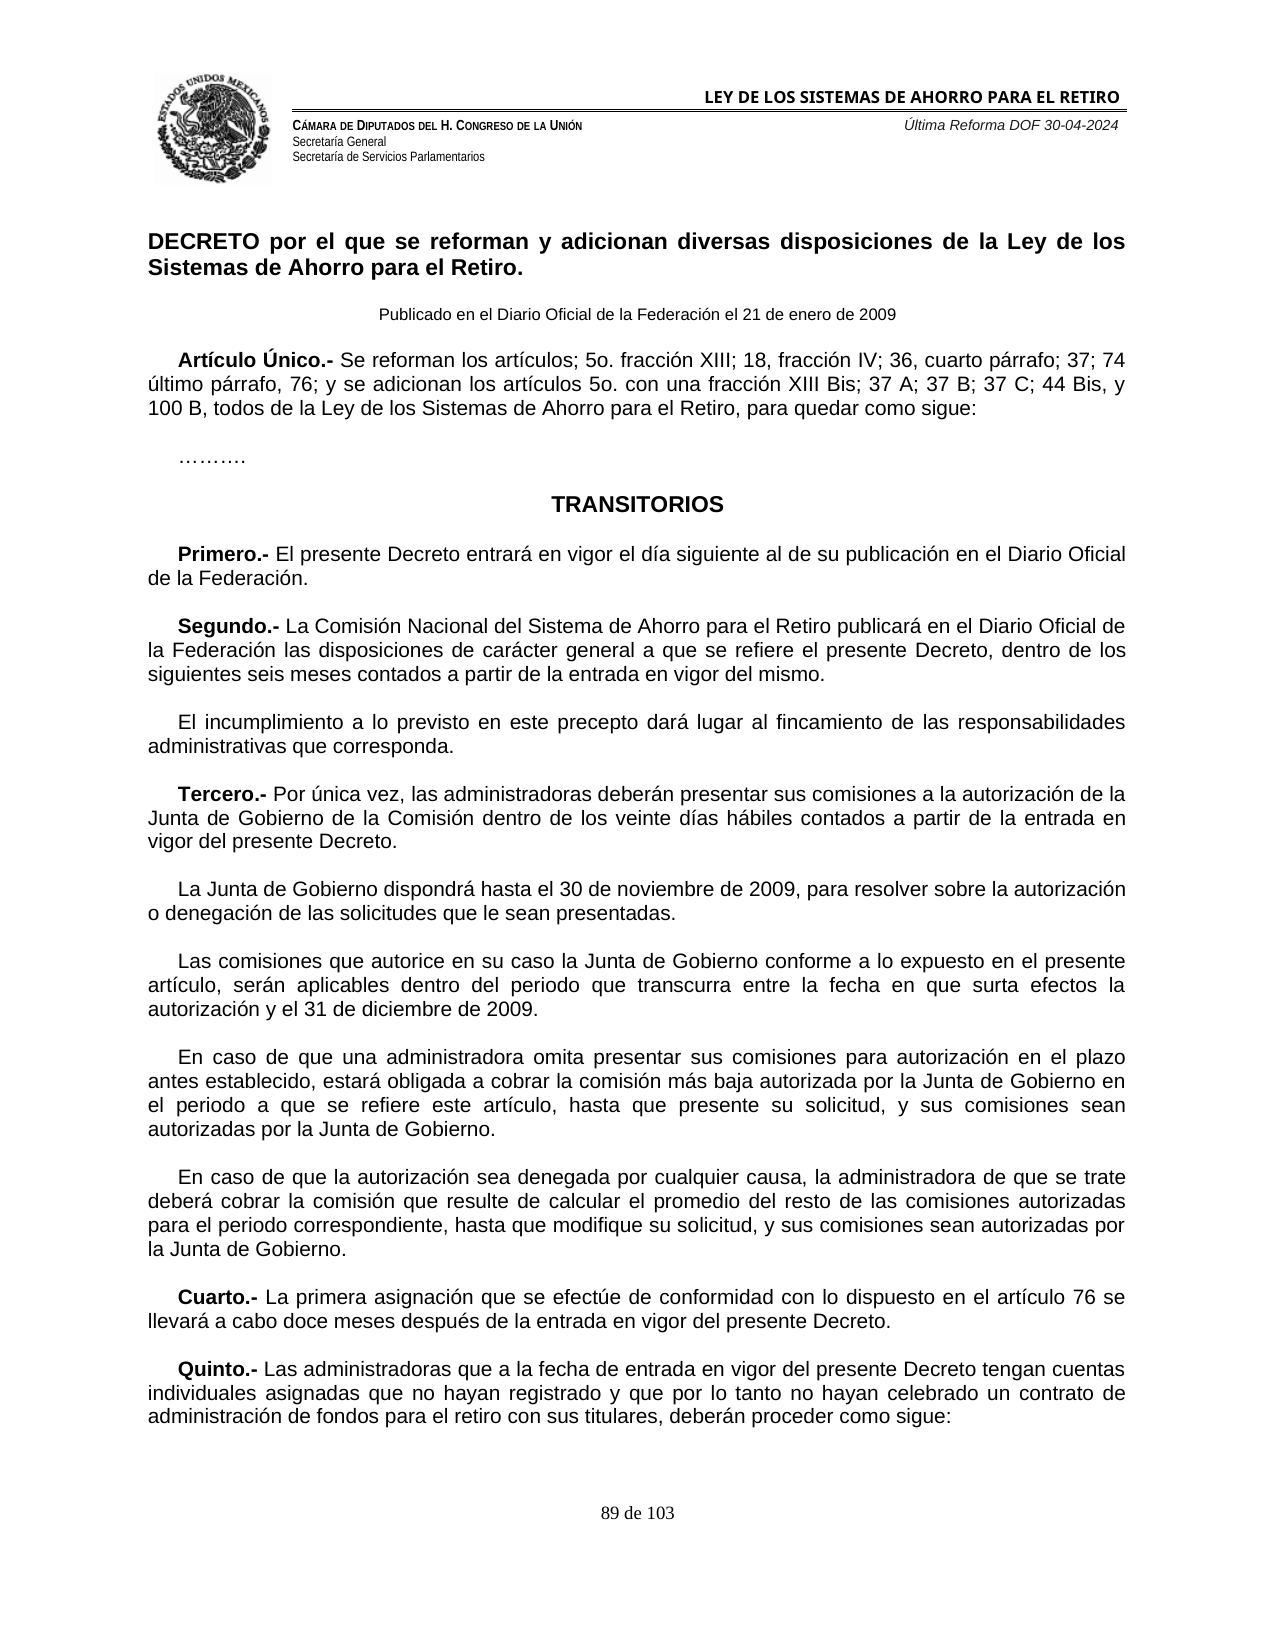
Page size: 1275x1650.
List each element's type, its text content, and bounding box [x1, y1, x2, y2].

text Segundo.- La Comisión Nacional del Sistema de Ahorro para el Retiro publicará en el Diario Oficial de la Federación las disposiciones de carácter general a que se refiere el presente Decreto, dentro de los siguientes seis meses contados a partir de la entrada en vigor del mismo. [148, 614, 1127, 686]
text Artículo Único.- Se reforman los artículos; 5o. fracción XIII; 18, fracción IV; 36, cuarto párrafo; 37; 74 último párrafo, 76; y se adicionan los artículos 5o. con una fracción XIII Bis; 37 A; 37 B; 37 C; 44 Bis, y 100 B, todos de la Ley de los Sistemas de Ahorro para el Retiro, para quedar como sigue: [148, 348, 1127, 419]
text El incumplimiento a lo previsto en este precepto dará lugar al fincamiento de las responsabilidades administrativas que corresponda. [148, 709, 1127, 757]
text La Junta de Gobierno dispondrá hasta el 30 de noviembre de 2009, para resolver sobre la autorización o denegación de las solicitudes que le sean presentadas. [148, 877, 1127, 925]
text En caso de que una administradora omita presentar sus comisiones para autorización en el plazo antes establecido, estará obligada a cobrar la comisión más baja autorizada por la Junta de Gobierno en el periodo a que se refiere este artículo, hasta que presente su solicitud, y sus comisiones sean autorizadas por la Junta de Gobierno. [148, 1045, 1127, 1141]
text Publicado en el Diario Oficial de la Federación el 21 de enero de 2009 [148, 304, 1127, 324]
text DECRETO por el que se reforman y adicionan diversas disposiciones de la Ley de los Sistemas de Ahorro para el Retiro. [148, 228, 1127, 281]
text TRANSITORIOS [148, 491, 1127, 518]
text Quinto.- Las administradoras que a la fecha de entrada en vigor del presente Decreto tengan cuentas individuales asignadas que no hayan registrado y que por lo tanto no hayan celebrado un contrato de administración de fondos para el retiro con sus titulares, deberán proceder como sigue: [148, 1356, 1127, 1428]
text ………. [148, 443, 1127, 467]
text Cuarto.- La primera asignación que se efectúe de conformidad con lo dispuesto en el artículo 76 se llevará a cabo doce meses después de la entrada en vigor del presente Decreto. [148, 1284, 1127, 1332]
text Tercero.- Por única vez, las administradoras deberán presentar sus comisiones a la autorización de la Junta de Gobierno de la Comisión dentro de los veinte días hábiles contados a partir de la entrada en vigor del presente Decreto. [148, 781, 1127, 853]
text En caso de que la autorización sea denegada por cualquier causa, la administradora de que se trate deberá cobrar la comisión que resulte de calcular el promedio del resto de las comisiones autorizadas para el periodo correspondiente, hasta que modifique su solicitud, y sus comisiones sean autorizadas por la Junta de Gobierno. [148, 1165, 1127, 1261]
text Las comisiones que autorice en su caso la Junta de Gobierno conforme a lo expuesto en el presente artículo, serán aplicables dentro del periodo que transcurra entre la fecha en que surta efectos la autorización y el 31 de diciembre de 2009. [148, 949, 1127, 1021]
text Primero.- El presente Decreto entrará en vigor el día siguiente al de su publicación en el Diario Oficial de la Federación. [148, 542, 1127, 590]
